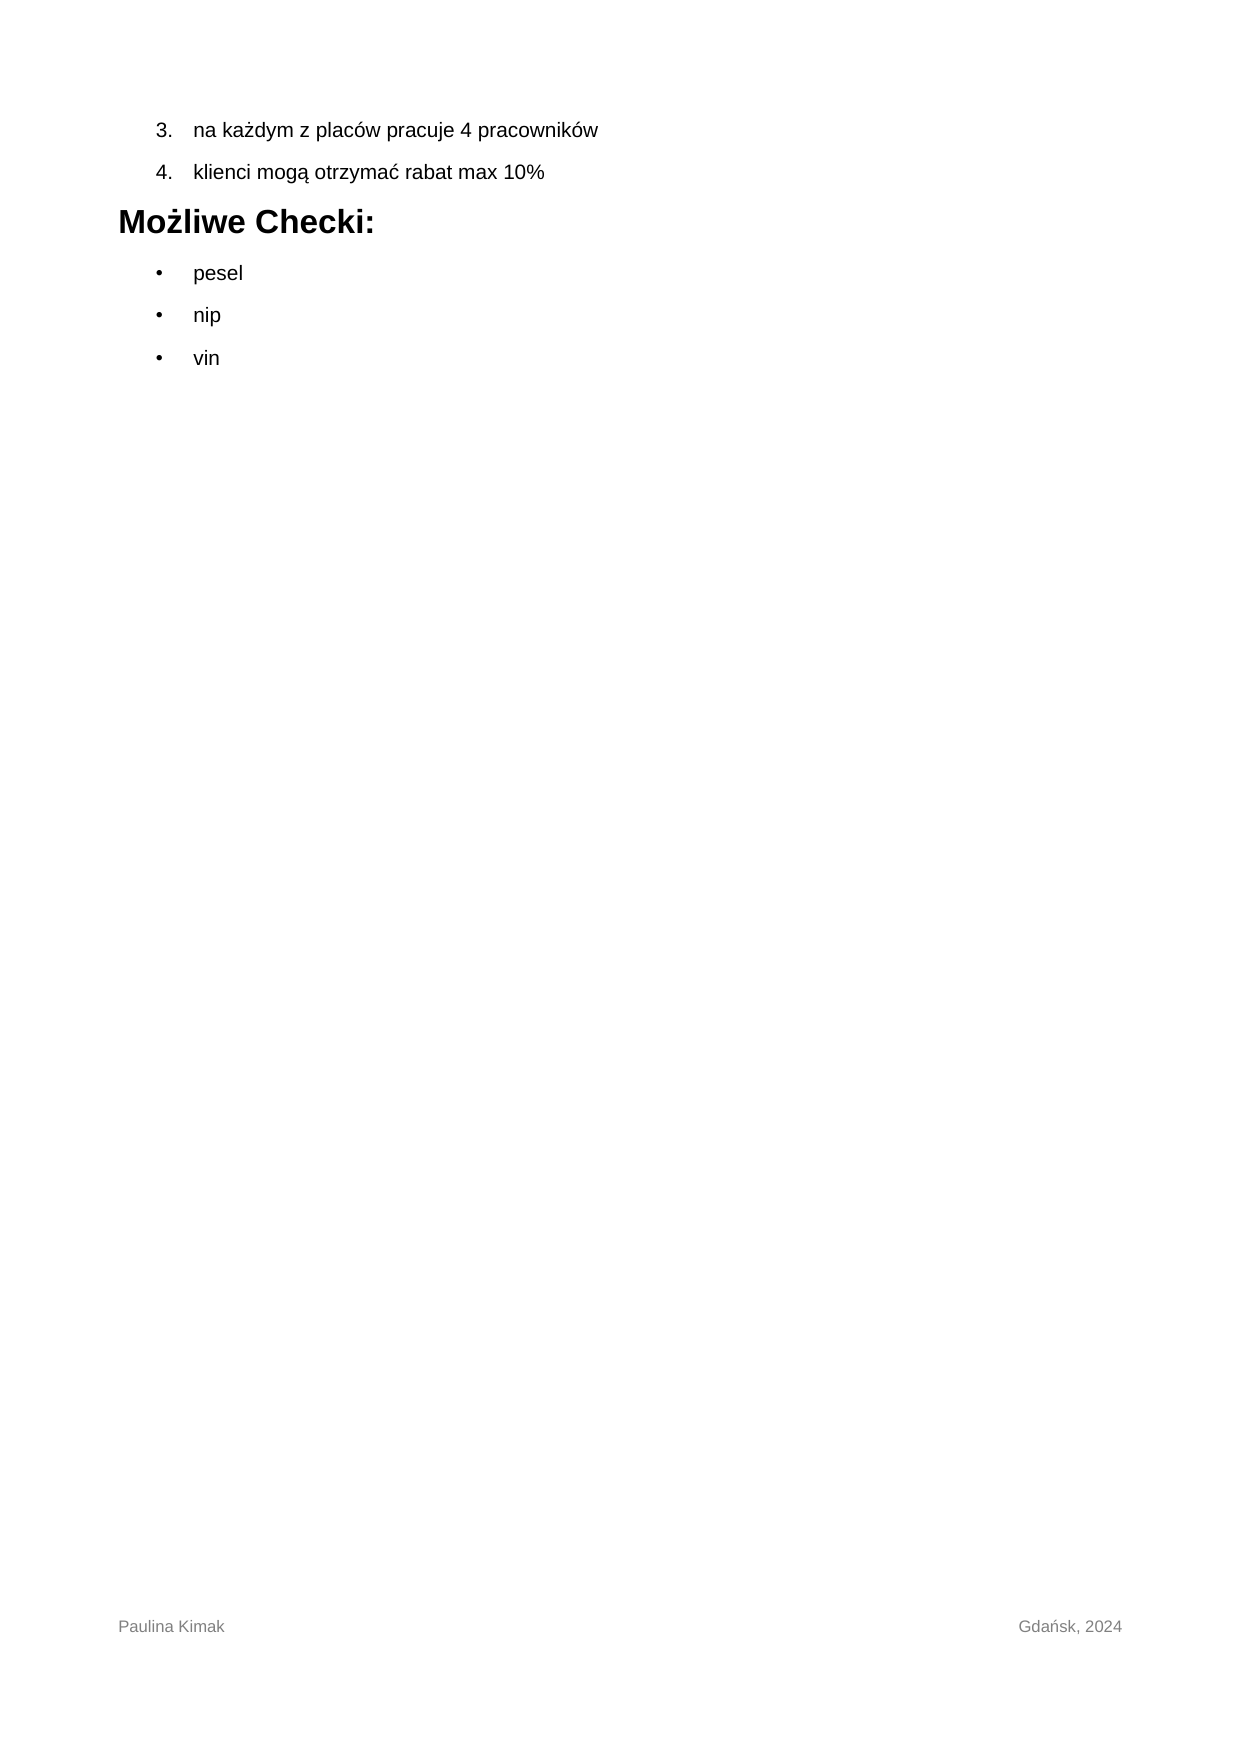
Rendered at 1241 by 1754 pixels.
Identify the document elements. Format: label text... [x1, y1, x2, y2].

list nip [156, 303, 1122, 327]
text Możliwe Checki: [118, 202, 1122, 241]
list klienci mogą otrzymać rabat max 10% [156, 160, 1122, 184]
list vin [156, 345, 1122, 369]
list pesel [156, 261, 1122, 285]
list na każdym z placów pracuje 4 pracowników [156, 118, 1122, 142]
